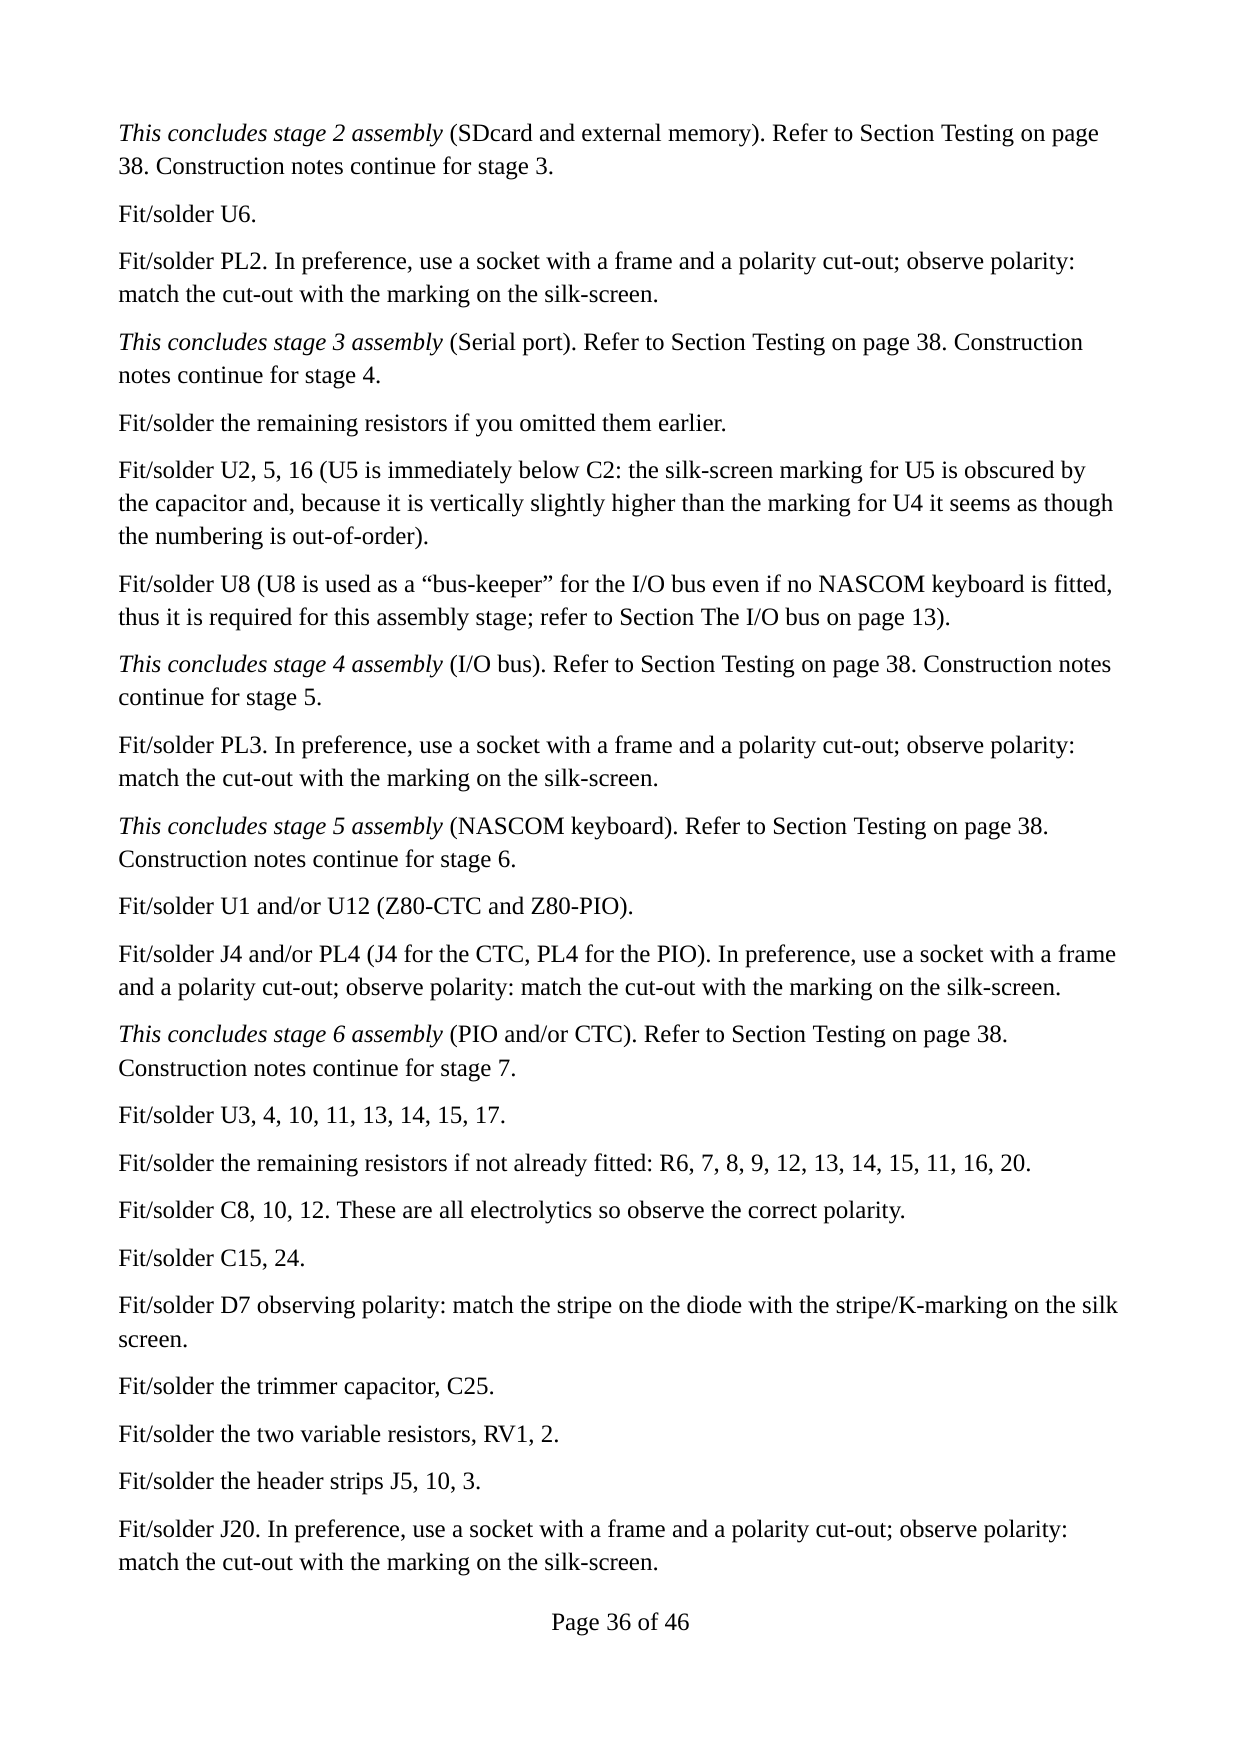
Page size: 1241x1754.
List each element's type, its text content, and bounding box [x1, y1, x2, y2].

text Fit/solder the header strips J5, 10, 3. [118, 1466, 1122, 1495]
text Fit/solder C8, 10, 12. These are all electrolytics so observe the correct polarity. [118, 1195, 1122, 1224]
text Fit/solder the trimmer capacitor, C25. [118, 1371, 1122, 1400]
text This concludes stage 5 assembly (NASCOM keyboard). Refer to Section Testing on page 38. Construction notes continue for stage 6. [118, 811, 1122, 872]
text Fit/solder U6. [118, 199, 1122, 227]
text This concludes stage 3 assembly (Serial port). Refer to Section Testing on page 38. Construction notes continue for stage 4. [118, 327, 1122, 389]
text This concludes stage 2 assembly (SDcard and external memory). Refer to Section Testing on page 38. Construction notes continue for stage 3. [118, 118, 1122, 180]
text Fit/solder PL3. In preference, use a socket with a frame and a polarity cut-out; observe polarity: match the cut-out with the marking on the silk-screen. [118, 730, 1122, 792]
text Fit/solder C15, 24. [118, 1243, 1122, 1272]
text This concludes stage 6 assembly (PIO and/or CTC). Refer to Section Testing on page 38. Construction notes continue for stage 7. [118, 1019, 1122, 1081]
text Fit/solder D7 observing polarity: match the stripe on the diode with the stripe/K-marking on the silk screen. [118, 1291, 1122, 1352]
text Fit/solder PL2. In preference, use a socket with a frame and a polarity cut-out; observe polarity: match the cut-out with the marking on the silk-screen. [118, 246, 1122, 308]
text Fit/solder U1 and/or U12 (Z80-CTC and Z80-PIO). [118, 891, 1122, 920]
text Fit/solder U8 (U8 is used as a “bus-keeper” for the I/O bus even if no NASCOM keyboard is fitted, thus it is required for this assembly stage; refer to Section The I/O bus on page 13). [118, 569, 1122, 631]
text Fit/solder U2, 5, 16 (U5 is immediately below C2: the silk-screen marking for U5 is obscured by the capacitor and, because it is vertically slightly higher than the marking for U4 it seems as though the numbering is out-of-order). [118, 455, 1122, 550]
text Fit/solder U3, 4, 10, 11, 13, 14, 15, 17. [118, 1100, 1122, 1129]
text Fit/solder the remaining resistors if not already fitted: R6, 7, 8, 9, 12, 13, 14, 15, 11, 16, 20. [118, 1148, 1122, 1177]
text Fit/solder J20. In preference, use a socket with a frame and a polarity cut-out; observe polarity: match the cut-out with the marking on the silk-screen. [118, 1514, 1122, 1576]
text Fit/solder J4 and/or PL4 (J4 for the CTC, PL4 for the PIO). In preference, use a socket with a frame and a polarity cut-out; observe polarity: match the cut-out with the marking on the silk-screen. [118, 939, 1122, 1001]
text This concludes stage 4 assembly (I/O bus). Refer to Section Testing on page 38. Construction notes continue for stage 5. [118, 649, 1122, 711]
text Fit/solder the remaining resistors if you omitted them earlier. [118, 408, 1122, 436]
text Fit/solder the two variable resistors, RV1, 2. [118, 1419, 1122, 1448]
